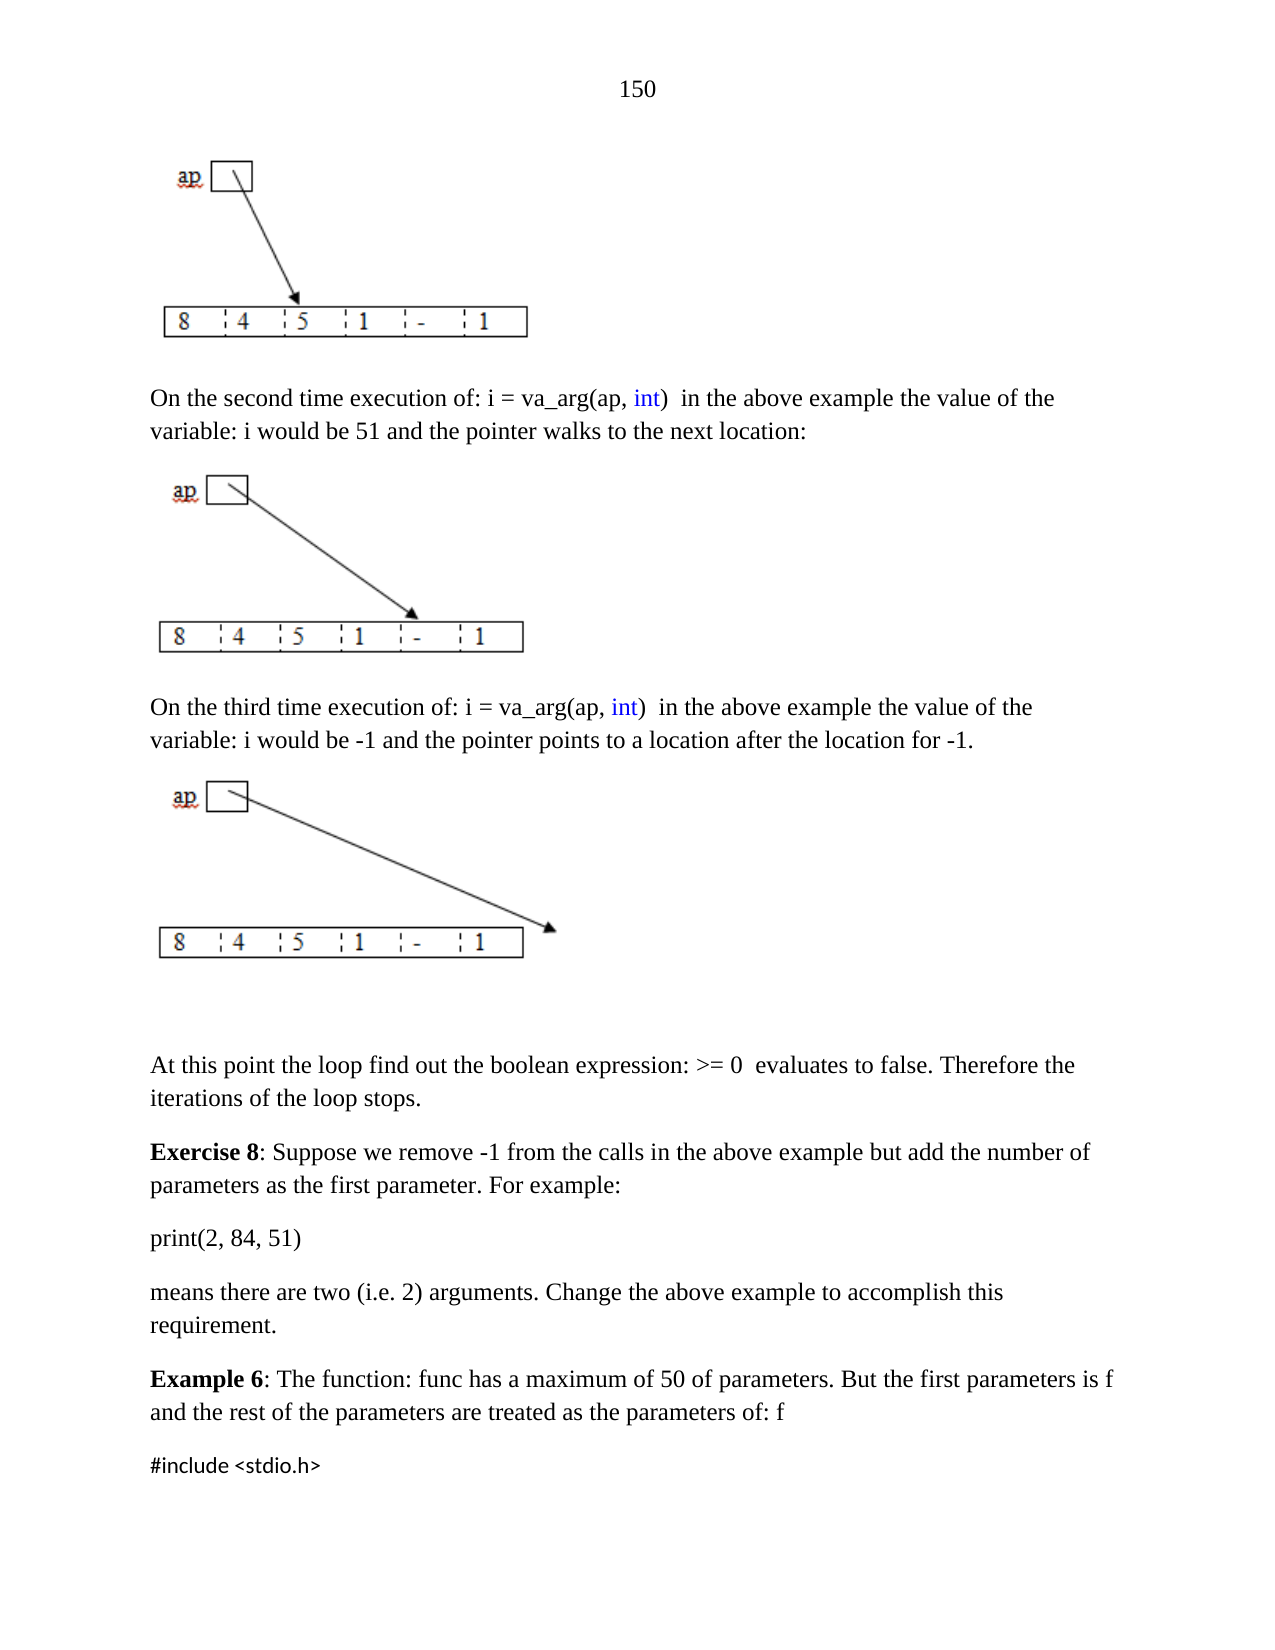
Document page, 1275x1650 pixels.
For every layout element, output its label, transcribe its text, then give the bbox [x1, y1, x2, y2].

text Example 6: The function: func has a maximum of 50 of parameters. But the first parameters is f and the rest of the parameters are treated as the parameters of: f [150, 1364, 1125, 1426]
text print(2, 84, 51) [150, 1223, 1125, 1252]
text means there are two (i.e. 2) arguments. Change the above example to accomplish this requirement. [150, 1277, 1125, 1339]
text Exercise 8: Suppose we remove -1 from the calls in the above example but add the number of parameters as the first parameter. For example: [150, 1137, 1125, 1198]
text On the second time execution of: i = va_arg(ap, int) in the above example the value of the variable: i would be 51 and the pointer walks to the next location: [150, 383, 1125, 445]
picture [150, 778, 570, 971]
text On the third time execution of: i = va_arg(ap, int) in the above example the value of the variable: i would be -1 and the pointer points to a location after the location for -1. [150, 692, 1125, 753]
picture [150, 470, 535, 667]
picture [150, 150, 539, 358]
text At this point the loop find out the boolean expression: >= 0 evaluates to false. Therefore the iterations of the loop stops. [150, 1050, 1125, 1112]
text #include <stdio.h> [150, 1451, 1125, 1479]
